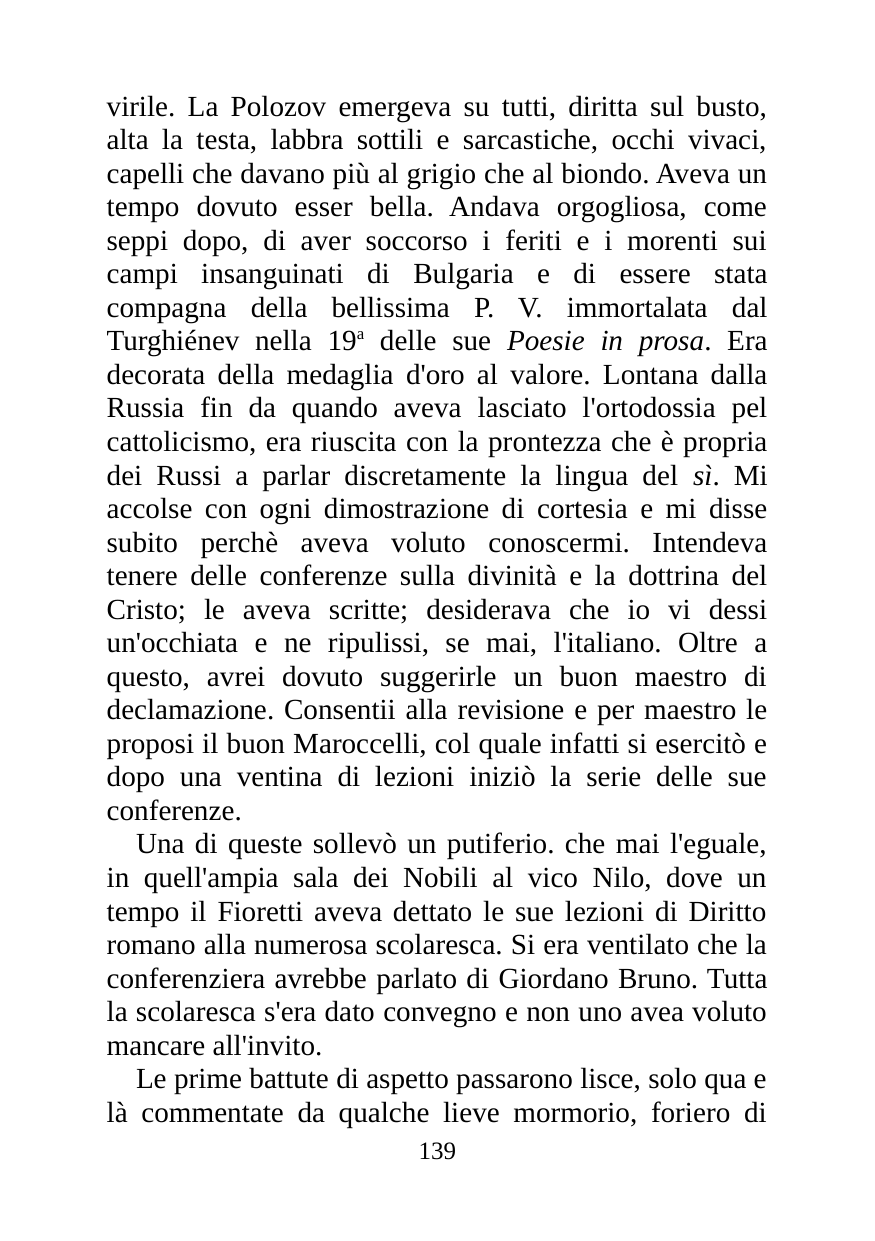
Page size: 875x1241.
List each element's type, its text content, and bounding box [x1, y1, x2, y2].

text Le prime battute di aspetto passarono lisce, solo qua e là commentate da qualche lieve mormorio, foriero di [106, 1061, 768, 1128]
text Una di queste sollevò un putiferio. che mai l'eguale, in quell'ampia sala dei Nobili al vico Nilo, dove un tempo il Fioretti aveva dettato le sue lezioni di Diritto romano alla numerosa scolaresca. Si era ventilato che la conferenziera avrebbe parlato di Giordano Bruno. Tutta la scolaresca s'era dato convegno e non uno avea voluto mancare all'invito. [106, 827, 768, 1061]
text virile. La Polozov emergeva su tutti, diritta sul busto, alta la testa, labbra sottili e sarcastiche, occhi vivaci, capelli che davano più al grigio che al biondo. Aveva un tempo dovuto esser bella. Andava orgogliosa, come seppi dopo, di aver soccorso i feriti e i morenti sui campi insanguinati di Bulgaria e di essere stata compagna della bellissima P. V. immortalata dal Turghiénev nella 19a delle sue Poesie in prosa. Era decorata della medaglia d'oro al valore. Lontana dalla Russia fin da quando aveva lasciato l'ortodossia pel cattolicismo, era riuscita con la prontezza che è propria dei Russi a parlar discretamente la lingua del sì. Mi accolse con ogni dimostrazione di cortesia e mi disse subito perchè aveva voluto conoscermi. Intendeva tenere delle conferenze sulla divinità e la dottrina del Cristo; le aveva scritte; desiderava che io vi dessi un'occhiata e ne ripulissi, se mai, l'italiano. Oltre a questo, avrei dovuto suggerirle un buon maestro di declamazione. Consentii alla revisione e per maestro le proposi il buon Maroccelli, col quale infatti si esercitò e dopo una ventina di lezioni iniziò la serie delle sue conferenze. [106, 89, 768, 827]
